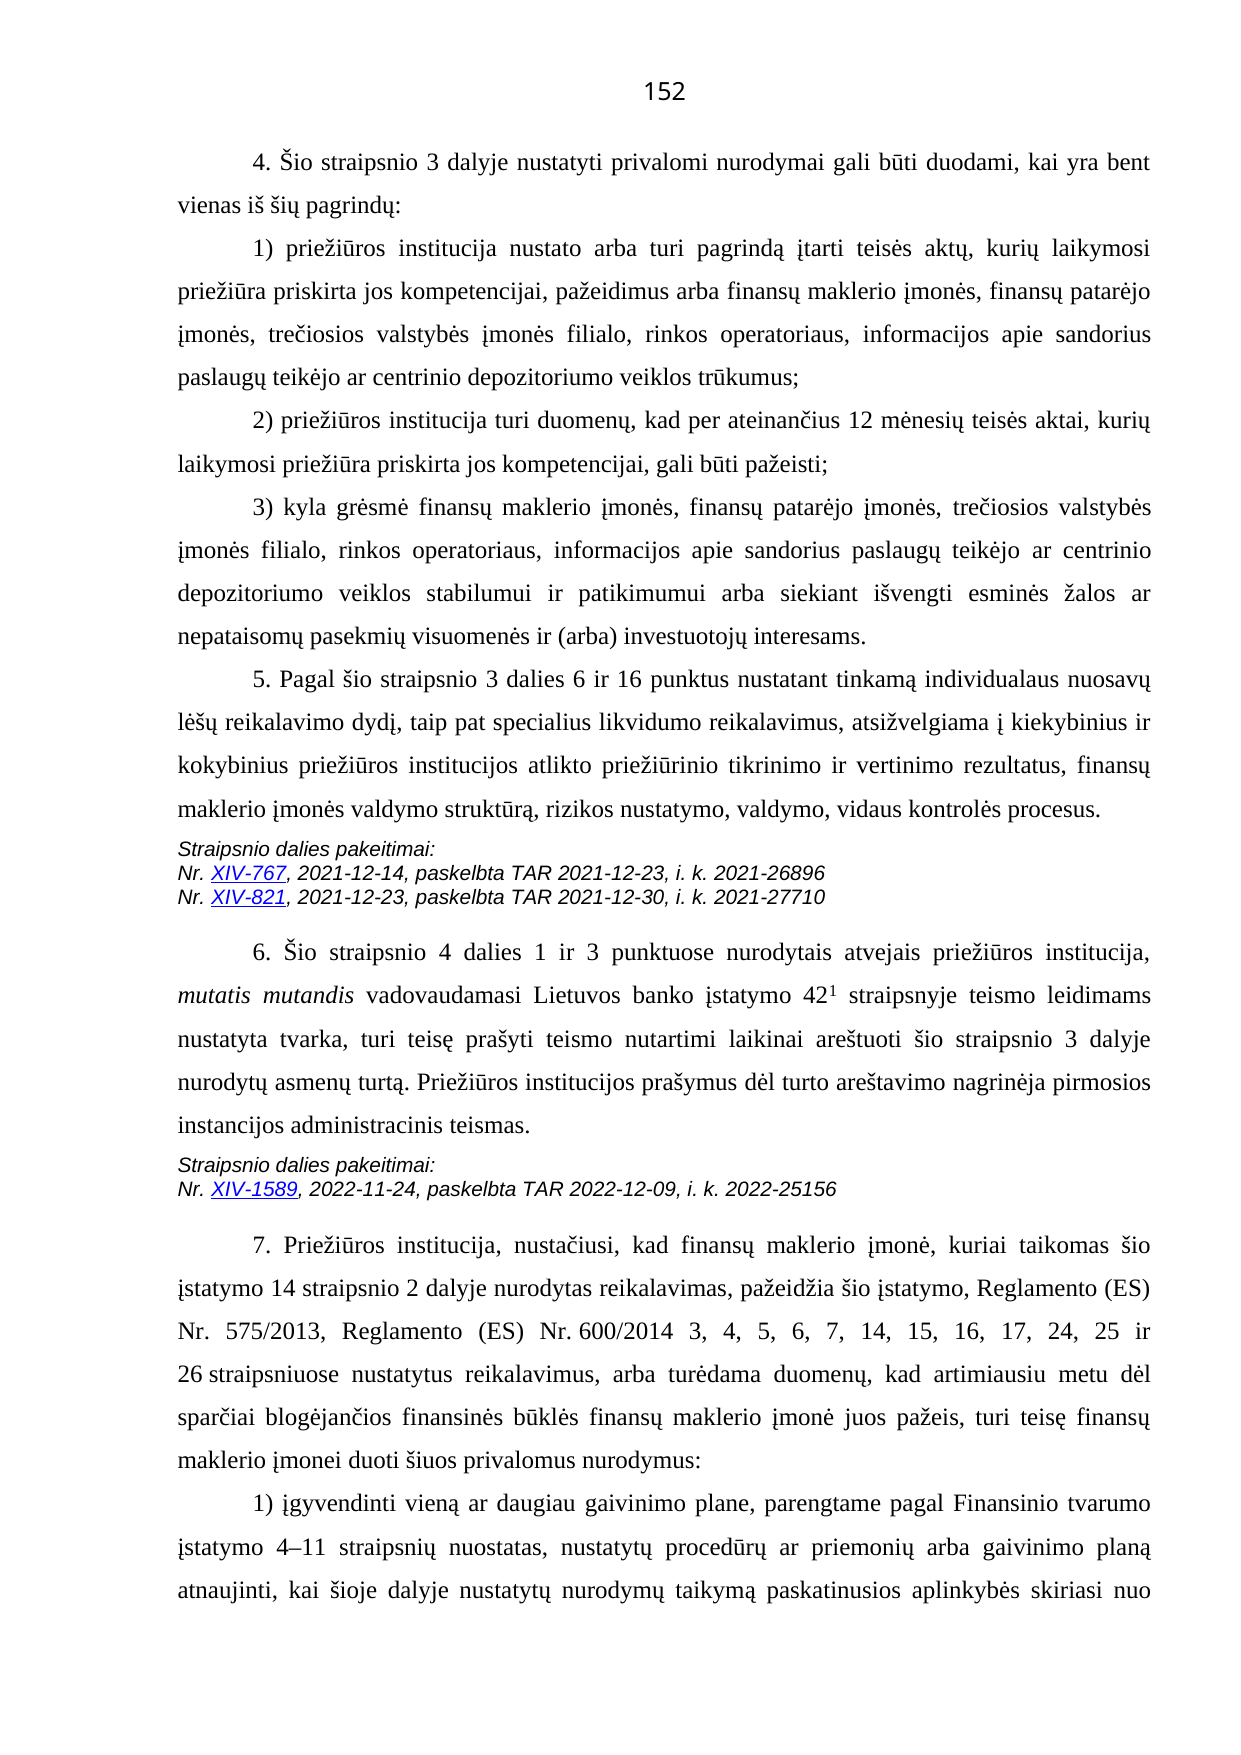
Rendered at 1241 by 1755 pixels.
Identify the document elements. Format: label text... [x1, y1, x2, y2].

text 1) priežiūros institucija nustato arba turi pagrindą įtarti teisės aktų, kurių laikymosi priežiūra priskirta jos kompetencijai, pažeidimus arba finansų maklerio įmonės, finansų patarėjo įmonės, trečiosios valstybės įmonės filialo, rinkos operatoriaus, informacijos apie sandorius paslaugų teikėjo ar centrinio depozitoriumo veiklos trūkumus; [177, 233, 1152, 391]
text 7. Priežiūros institucija, nustačiusi, kad finansų maklerio įmonė, kuriai taikomas šio įstatymo 14 straipsnio 2 dalyje nurodytas reikalavimas, pažeidžia šio įstatymo, Reglamento (ES) Nr. 575/2013, Reglamento (ES) Nr. 600/2014 3, 4, 5, 6, 7, 14, 15, 16, 17, 24, 25 ir 26 straipsniuose nustatytus reikalavimus, arba turėdama duomenų, kad artimiausiu metu dėl sparčiai blogėjančios finansinės būklės finansų maklerio įmonė juos pažeis, turi teisę finansų maklerio įmonei duoti šiuos privalomus nurodymus: [177, 1230, 1152, 1474]
text 4. Šio straipsnio 3 dalyje nustatyti privalomi nurodymai gali būti duodami, kai yra bent vienas iš šių pagrindų: [177, 147, 1152, 219]
text Nr. XIV-767, 2021-12-14, paskelbta TAR 2021-12-23, i. k. 2021-26896 [177, 861, 1152, 885]
text 2) priežiūros institucija turi duomenų, kad per ateinančius 12 mėnesių teisės aktai, kurių laikymosi priežiūra priskirta jos kompetencijai, gali būti pažeisti; [177, 406, 1152, 477]
text Nr. XIV-1589, 2022-11-24, paskelbta TAR 2022-12-09, i. k. 2022-25156 [177, 1177, 1152, 1201]
text 1) įgyvendinti vieną ar daugiau gaivinimo plane, parengtame pagal Finansinio tvarumo įstatymo 4–11 straipsnių nuostatas, nustatytų procedūrų ar priemonių arba gaivinimo planą atnaujinti, kai šioje dalyje nustatytų nurodymų taikymą paskatinusios aplinkybės skiriasi nuo [177, 1488, 1152, 1603]
text Nr. XIV-821, 2021-12-23, paskelbta TAR 2021-12-30, i. k. 2021-27710 [177, 885, 1152, 909]
text Straipsnio dalies pakeitimai: [177, 837, 1152, 861]
text 6. Šio straipsnio 4 dalies 1 ir 3 punktuose nurodytais atvejais priežiūros institucija, mutatis mutandis vadovaudamasi Lietuvos banko įstatymo 421 straipsnyje teismo leidimams nustatyta tvarka, turi teisę prašyti teismo nutartimi laikinai areštuoti šio straipsnio 3 dalyje nurodytų asmenų turtą. Priežiūros institucijos prašymus dėl turto areštavimo nagrinėja pirmosios instancijos administracinis teismas. [177, 937, 1152, 1139]
text Straipsnio dalies pakeitimai: [177, 1153, 1152, 1177]
text 5. Pagal šio straipsnio 3 dalies 6 ir 16 punktus nustatant tinkamą individualaus nuosavų lėšų reikalavimo dydį, taip pat specialius likvidumo reikalavimus, atsižvelgiama į kiekybinius ir kokybinius priežiūros institucijos atlikto priežiūrinio tikrinimo ir vertinimo rezultatus, finansų maklerio įmonės valdymo struktūrą, rizikos nustatymo, valdymo, vidaus kontrolės procesus. [177, 664, 1152, 822]
text 3) kyla grėsmė finansų maklerio įmonės, finansų patarėjo įmonės, trečiosios valstybės įmonės filialo, rinkos operatoriaus, informacijos apie sandorius paslaugų teikėjo ar centrinio depozitoriumo veiklos stabilumui ir patikimumui arba siekiant išvengti esminės žalos ar nepataisomų pasekmių visuomenės ir (arba) investuotojų interesams. [177, 492, 1152, 650]
